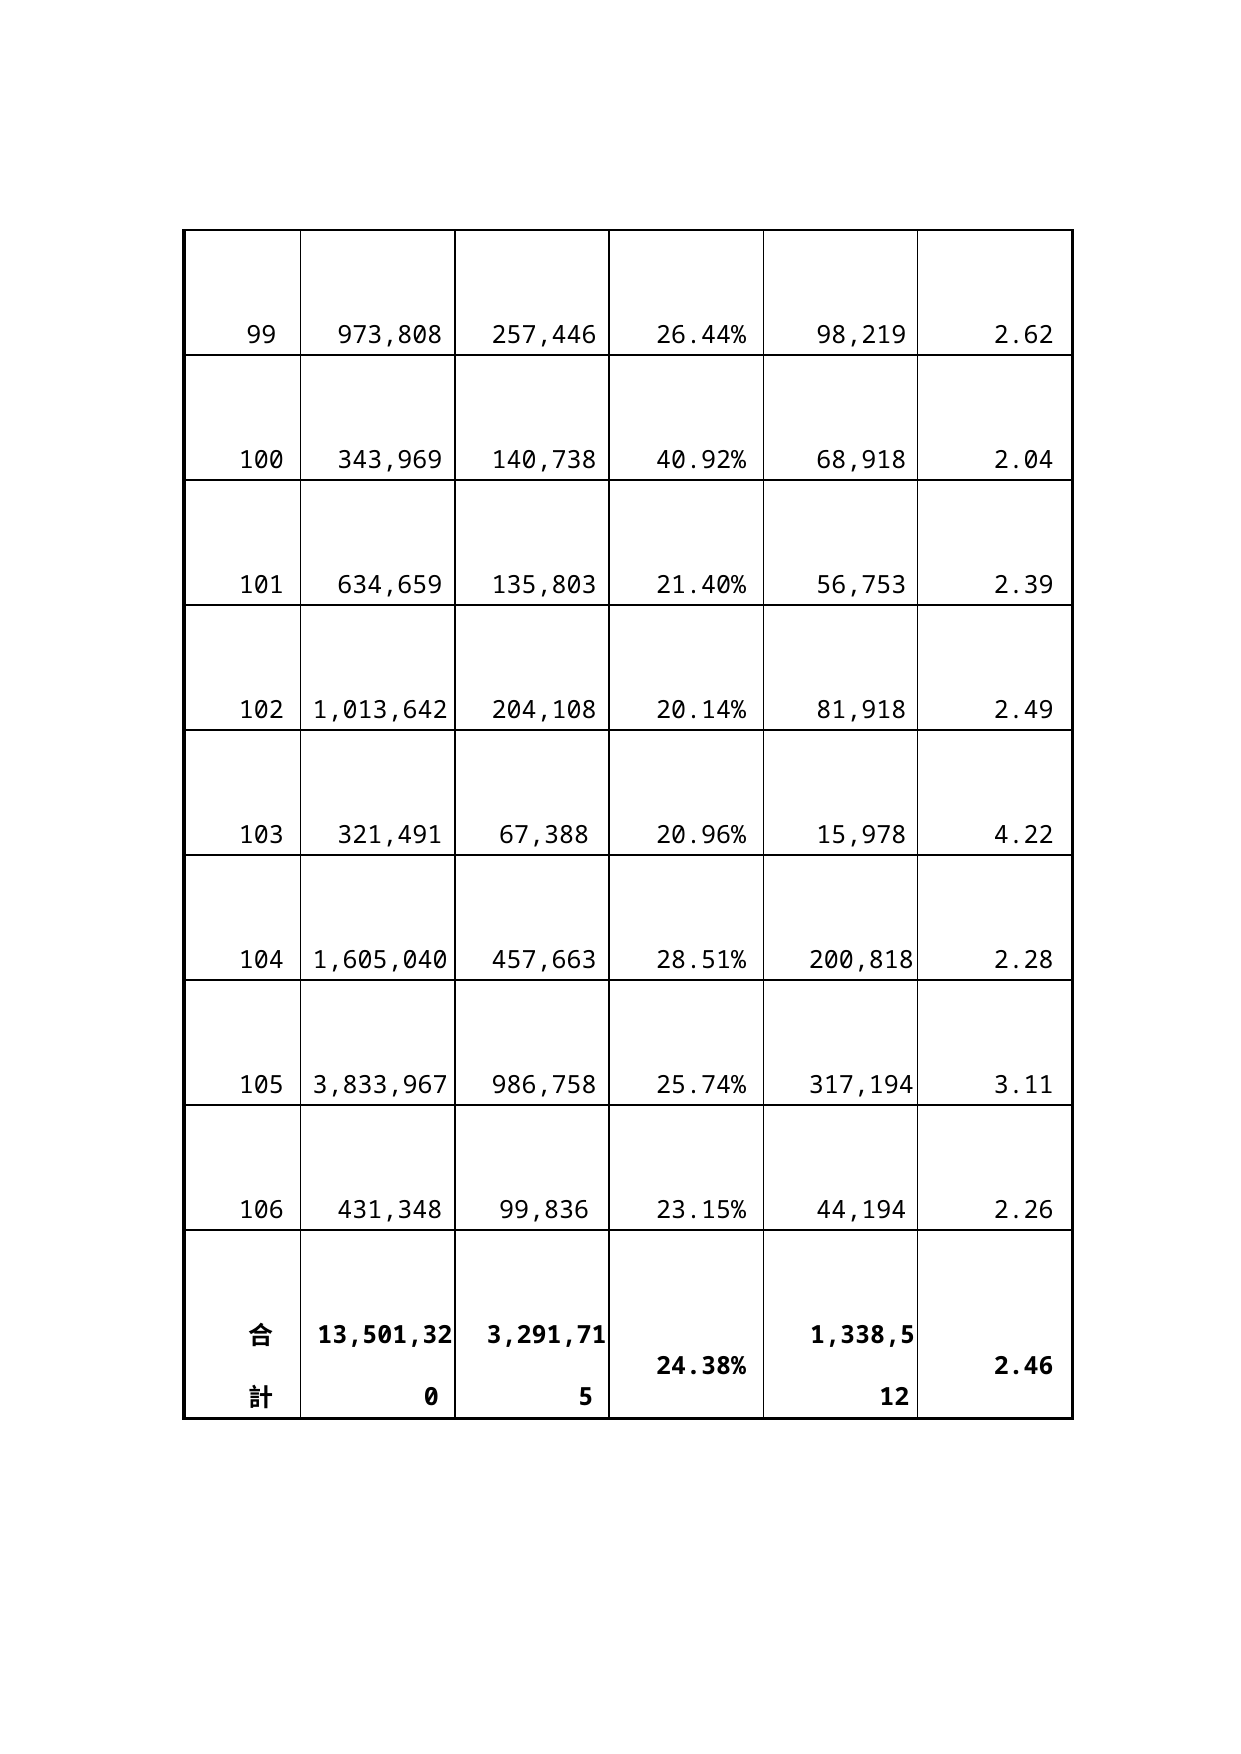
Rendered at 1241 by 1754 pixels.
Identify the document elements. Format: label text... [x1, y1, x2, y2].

table_cell 140,738 [456, 356, 608, 479]
table_cell 合計 [186, 1231, 300, 1417]
table_cell 3,833,967 [301, 981, 454, 1104]
table_cell 26.44% [610, 231, 763, 354]
table_cell 102 [186, 606, 300, 729]
table_cell 634,659 [301, 481, 454, 604]
table_cell 23.15% [610, 1106, 763, 1229]
table_cell 4.22 [918, 731, 1071, 854]
table_cell 431,348 [301, 1106, 454, 1229]
table_cell 135,803 [456, 481, 608, 604]
table_cell 343,969 [301, 356, 454, 479]
table_cell 986,758 [456, 981, 608, 1104]
table_cell 100 [186, 356, 300, 479]
table_cell 40.92% [610, 356, 763, 479]
table_cell 99 [186, 231, 300, 354]
table_cell 20.14% [610, 606, 763, 729]
table_cell 2.26 [918, 1106, 1071, 1229]
table_cell 204,108 [456, 606, 608, 729]
table_cell 3.11 [918, 981, 1071, 1104]
table_cell 2.62 [918, 231, 1071, 354]
table_cell 2.04 [918, 356, 1071, 479]
table_cell 56,753 [764, 481, 917, 604]
table_cell 2.49 [918, 606, 1071, 729]
table_cell 103 [186, 731, 300, 854]
table_cell 106 [186, 1106, 300, 1229]
table_cell 321,491 [301, 731, 454, 854]
table_cell 200,818 [764, 856, 917, 979]
table_cell 81,918 [764, 606, 917, 729]
table_cell 21.40% [610, 481, 763, 604]
table_cell 105 [186, 981, 300, 1104]
table_cell 317,194 [764, 981, 917, 1104]
table_cell 1,338,512 [764, 1231, 917, 1417]
table_cell 67,388 [456, 731, 608, 854]
table_cell 3,291,715 [456, 1231, 608, 1417]
table_cell 15,978 [764, 731, 917, 854]
table_cell 973,808 [301, 231, 454, 354]
table_cell 1,013,642 [301, 606, 454, 729]
table_cell 99,836 [456, 1106, 608, 1229]
table_cell 98,219 [764, 231, 917, 354]
table_cell 24.38% [610, 1231, 763, 1417]
table_cell 257,446 [456, 231, 608, 354]
table_cell 101 [186, 481, 300, 604]
table_cell 2.46 [918, 1231, 1071, 1417]
table_cell 68,918 [764, 356, 917, 479]
table_cell 28.51% [610, 856, 763, 979]
table_cell 25.74% [610, 981, 763, 1104]
table_cell 104 [186, 856, 300, 979]
table_cell 13,501,320 [301, 1231, 454, 1417]
table_cell 457,663 [456, 856, 608, 979]
table_cell 20.96% [610, 731, 763, 854]
table_cell 1,605,040 [301, 856, 454, 979]
table_cell 44,194 [764, 1106, 917, 1229]
table_cell 2.39 [918, 481, 1071, 604]
table_cell 2.28 [918, 856, 1071, 979]
